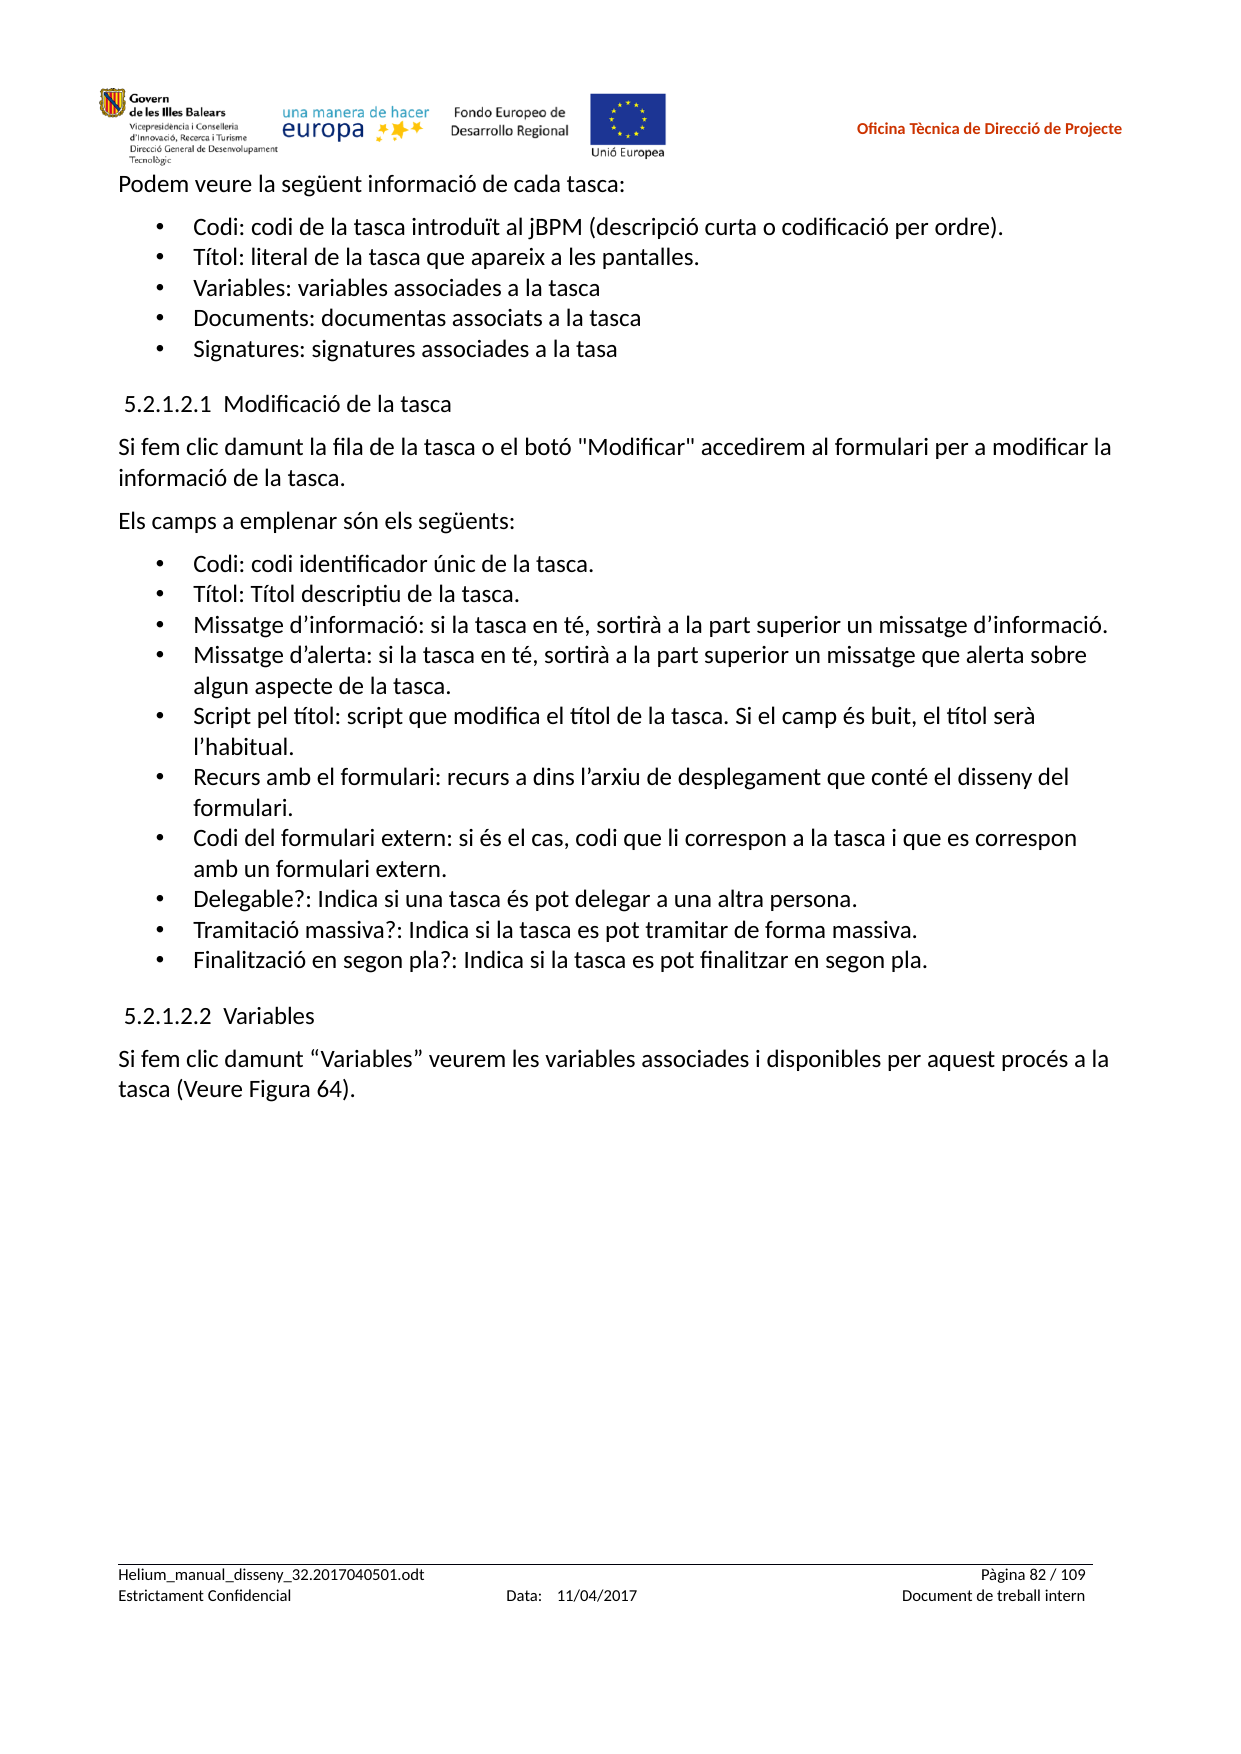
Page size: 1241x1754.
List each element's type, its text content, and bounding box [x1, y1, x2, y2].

list Tramitació massiva?: Indica si la tasca es pot tramitar de forma massiva. [156, 914, 1122, 945]
text Els camps a emplenar són els següents: [118, 505, 1122, 535]
list Signatures: signatures associades a la tasa [156, 333, 1122, 363]
list Script pel títol: script que modifica el títol de la tasca. Si el camp és buit, el títol serà l’habitual. [156, 701, 1122, 762]
text Si fem clic damunt la fila de la tasca o el botó "Modificar" accedirem al formulari per a modificar la informació de la tasca. [118, 431, 1122, 492]
picture [99, 87, 668, 166]
list Títol: Títol descriptiu de la tasca. [156, 578, 1122, 609]
subtitle Variables [118, 1000, 1122, 1031]
list Delegable?: Indica si una tasca és pot delegar a una altra persona. [156, 884, 1122, 914]
list Missatge d’informació: si la tasca en té, sortirà a la part superior un missatge d’informació. [156, 609, 1122, 639]
list Missatge d’alerta: si la tasca en té, sortirà a la part superior un missatge que alerta sobre algun aspecte de la tasca. [156, 639, 1122, 701]
list Codi: codi identificador únic de la tasca. [156, 548, 1122, 578]
text Si fem clic damunt “Variables” veurem les variables associades i disponibles per aquest procés a la tasca (Veure Figura 64). [118, 1043, 1122, 1104]
list Codi del formulari extern: si és el cas, codi que li correspon a la tasca i que es correspon amb un formulari extern. [156, 823, 1122, 884]
list Documents: documentas associats a la tasca [156, 302, 1122, 333]
list Recurs amb el formulari: recurs a dins l’arxiu de desplegament que conté el disseny del formulari. [156, 762, 1122, 823]
list Finalització en segon pla?: Indica si la tasca es pot finalitzar en segon pla. [156, 945, 1122, 975]
subtitle Modificació de la tasca [118, 388, 1122, 419]
text Podem veure la següent informació de cada tasca: [118, 168, 1122, 198]
list Codi: codi de la tasca introduït al jBPM (descripció curta o codificació per ordre). [156, 211, 1122, 241]
list Títol: literal de la tasca que apareix a les pantalles. [156, 241, 1122, 272]
list Variables: variables associades a la tasca [156, 272, 1122, 302]
